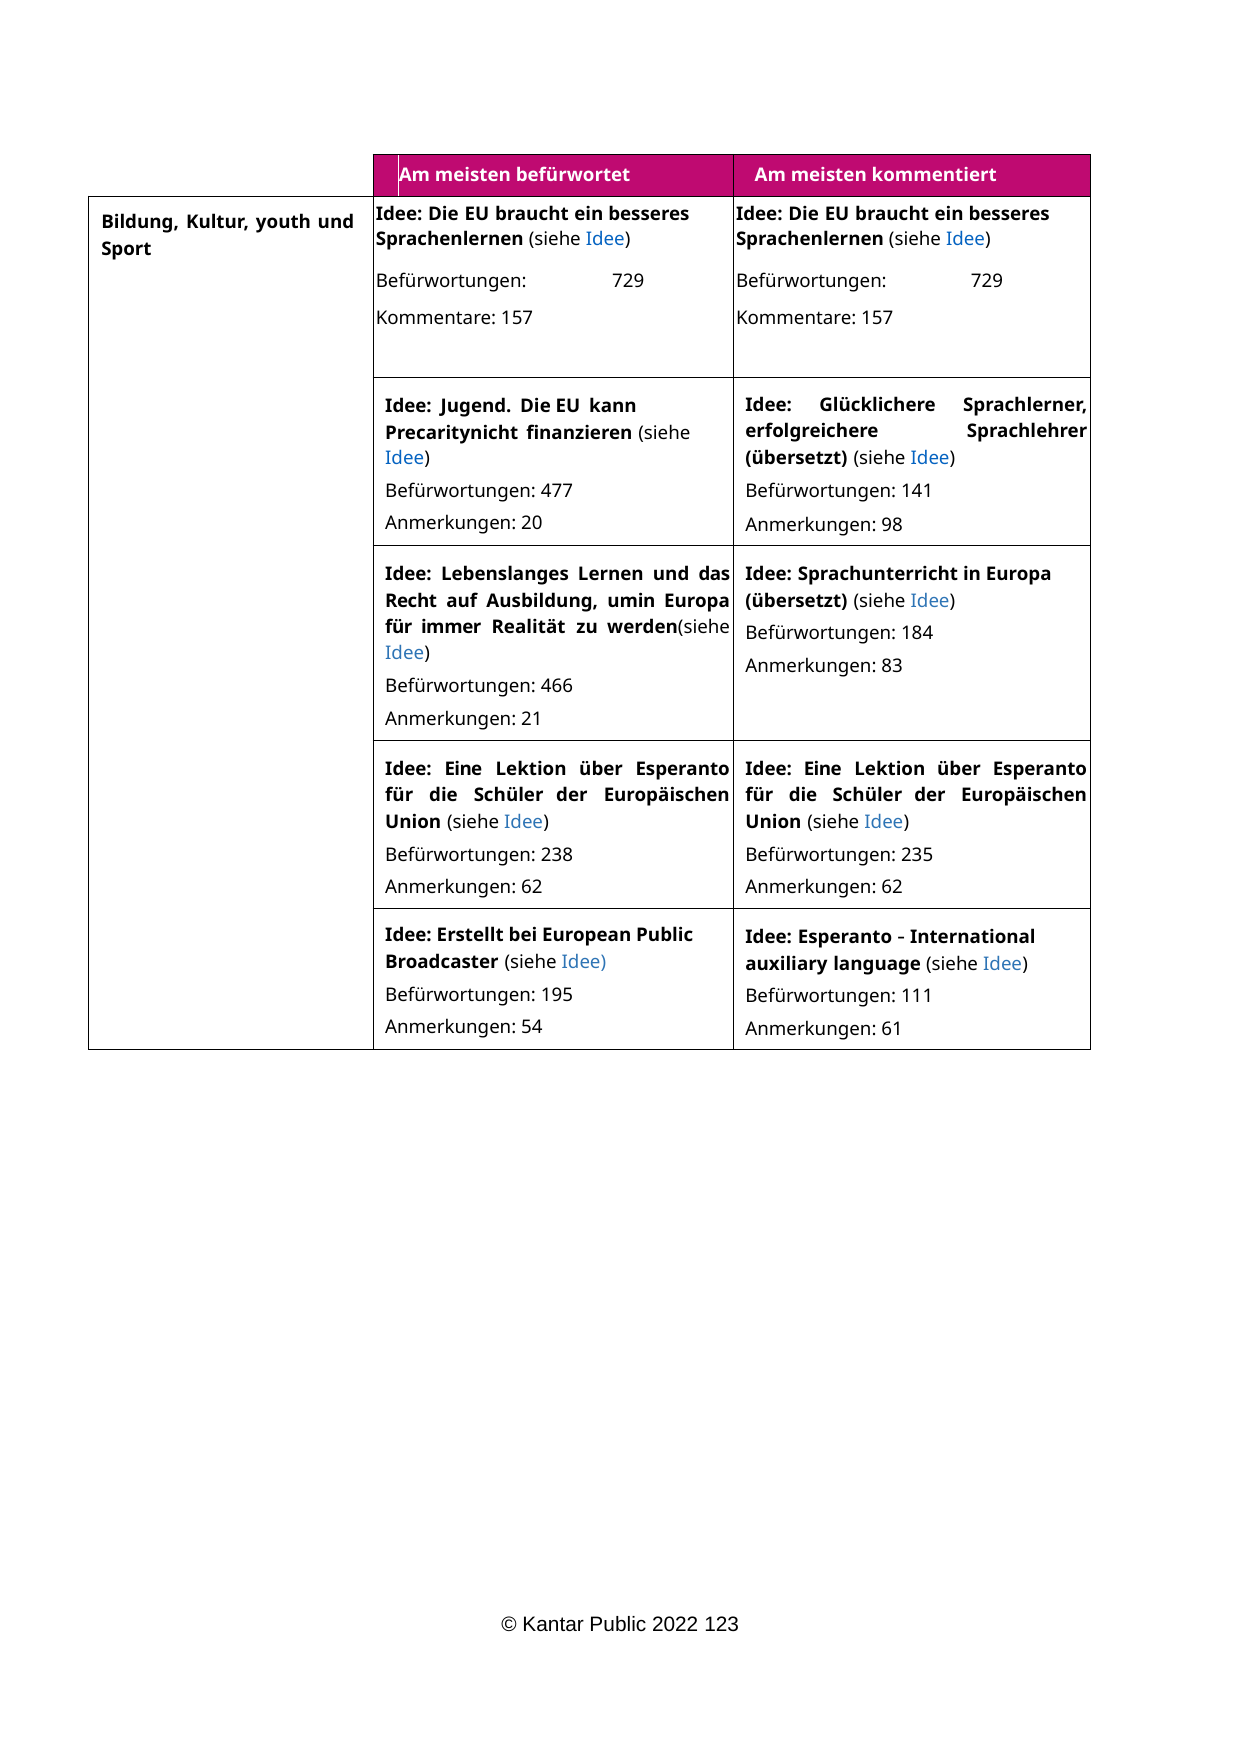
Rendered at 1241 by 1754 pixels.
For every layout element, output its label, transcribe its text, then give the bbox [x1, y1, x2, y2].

table_cell Idee: Eine Lektion über Esperanto für die Schüler der Europäischen Union (siehe Idee) Befürwortungen: 235 Anmerkungen: 62 [734, 741, 1090, 908]
table_cell Idee: Die EU braucht ein besseres Sprachenlernen (siehe Idee) Befürwortungen: 729 Kommentare: 157 [734, 197, 1090, 377]
table_cell Bildung, Kultur, youth und Sport [89, 197, 373, 1049]
table_header [89, 154, 373, 196]
table_header [734, 155, 754, 196]
table_cell Idee: Eine Lektion über Esperanto für die Schüler der Europäischen Union (siehe Idee) Befürwortungen: 238 Anmerkungen: 62 [374, 741, 733, 908]
table_header [374, 155, 398, 196]
table_cell Idee: Jugend. Die EU kann Precaritynicht finanzieren (siehe Idee) Befürwortungen: 477 Anmerkungen: 20 [374, 378, 733, 545]
table_cell Idee: Esperanto - International auxiliary language (siehe Idee) Befürwortungen: 111 Anmerkungen: 61 [734, 909, 1090, 1049]
table_cell Idee: Die EU braucht ein besseres Sprachenlernen (siehe Idee) Befürwortungen: 729 Kommentare: 157 [374, 197, 733, 377]
table_header Am meisten befürwortet [399, 155, 707, 196]
table_cell Idee: Sprachunterricht in Europa (übersetzt) (siehe Idee) Befürwortungen: 184 Anmerkungen: 83 [734, 546, 1090, 740]
table_cell Idee: Erstellt bei European Public Broadcaster (siehe Idee) Befürwortungen: 195 Anmerkungen: 54 [374, 909, 733, 1049]
table_header [1064, 155, 1090, 196]
table_header [707, 155, 733, 196]
table_cell Idee: Lebenslanges Lernen und das Recht auf Ausbildung, umin Europa für immer Realität zu werden(siehe Idee) Befürwortungen: 466 Anmerkungen: 21 [374, 546, 733, 740]
table_cell Idee: Glücklichere Sprachlerner, erfolgreichere Sprachlehrer (übersetzt) (siehe Idee) Befürwortungen: 141 Anmerkungen: 98 [734, 378, 1090, 545]
table_header Am meisten kommentiert [754, 155, 1064, 196]
